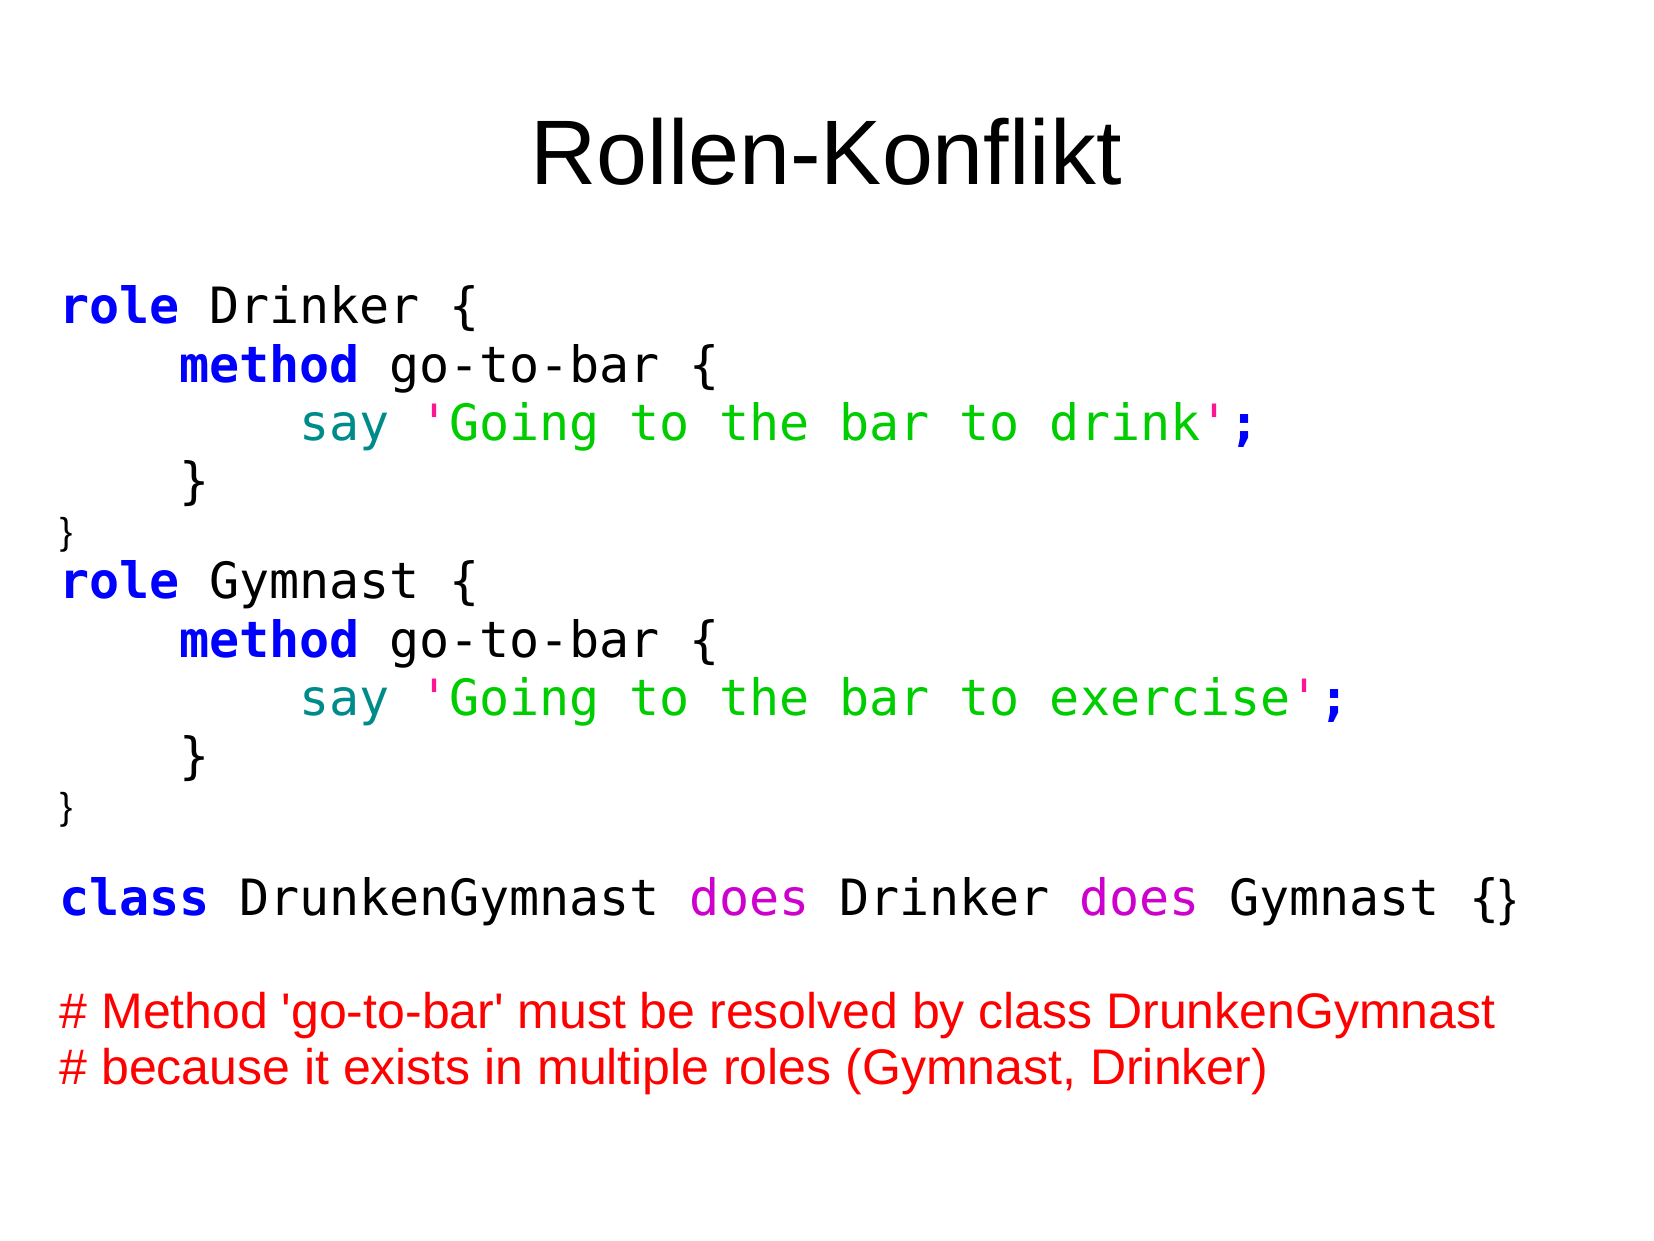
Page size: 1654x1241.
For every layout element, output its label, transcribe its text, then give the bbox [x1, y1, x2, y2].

text_box role Drinker { method go-to-bar { say 'Going to the bar to drink'; } } role Gymnast { method go-to-bar { say 'Going to the bar to exercise'; } } class DrunkenGymnast does Drinker does Gymnast {} # Method 'go-to-bar' must be resolved by class DrunkenGymnast # because it exists in multiple roles (Gymnast, Drinker) [45, 270, 1621, 1126]
title Rollen-Konflikt [82, 49, 1571, 257]
